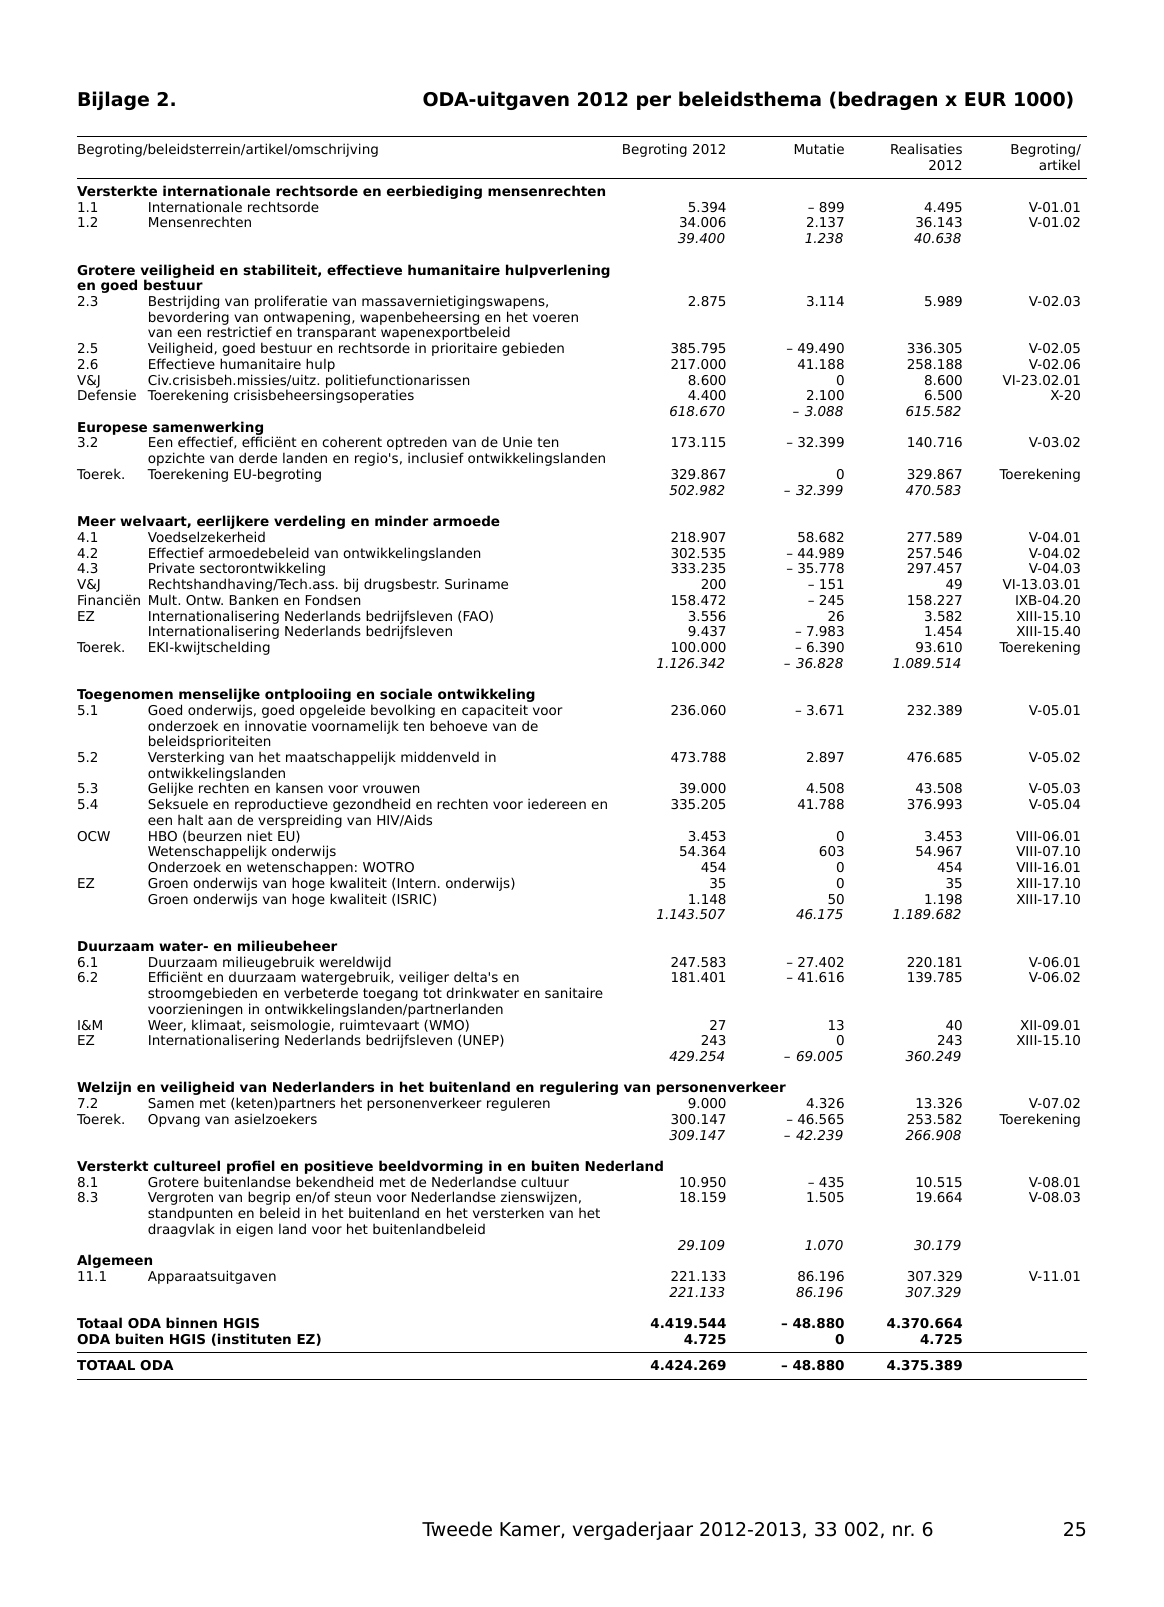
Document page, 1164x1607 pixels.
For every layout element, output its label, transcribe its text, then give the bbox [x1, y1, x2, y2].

table_cell Defensie [77, 388, 142, 404]
table_cell [969, 1238, 1087, 1253]
table_cell 4.375.389 [850, 1353, 968, 1378]
table_cell [969, 923, 1087, 939]
table_cell 93.610 [850, 640, 968, 656]
table_cell [850, 1300, 968, 1316]
table_cell 158.472 [614, 593, 732, 608]
table_cell [969, 907, 1087, 923]
table_cell TOTAAL ODA [77, 1353, 614, 1378]
table_cell [969, 1253, 1087, 1269]
table_cell [732, 262, 850, 294]
table_cell V-07.02 [969, 1096, 1087, 1112]
table_cell 4.424.269 [614, 1353, 732, 1378]
table_cell 58.682 [732, 530, 850, 545]
table_cell – 44.989 [732, 545, 850, 561]
table_cell – 6.390 [732, 640, 850, 656]
table_cell 360.249 [850, 1049, 968, 1064]
table_cell [969, 1332, 1087, 1352]
table_cell – 7.983 [732, 624, 850, 640]
table_cell 454 [850, 860, 968, 876]
table_cell [732, 247, 850, 262]
table_cell 0 [732, 876, 850, 891]
table_cell V-06.02 [969, 970, 1087, 1017]
table_cell V-03.02 [969, 435, 1087, 467]
table_cell 4.370.664 [850, 1316, 968, 1332]
table_cell [732, 420, 850, 435]
table_cell 41.188 [732, 357, 850, 372]
table_cell [732, 498, 850, 514]
table_cell EZ [77, 608, 142, 624]
table_cell OCW [77, 829, 142, 844]
table_cell – 245 [732, 593, 850, 608]
table_cell 5.2 [77, 750, 142, 781]
table_cell Toerekening EU-begroting [142, 467, 614, 482]
table_header Realisaties 2012 [850, 137, 968, 178]
table_cell [969, 404, 1087, 419]
table_cell [850, 1253, 968, 1269]
table_cell 86.196 [732, 1285, 850, 1300]
table_cell V&J [77, 577, 142, 593]
table_cell 29.109 [614, 1238, 732, 1253]
table_cell 253.582 [850, 1112, 968, 1127]
table_cell 266.908 [850, 1128, 968, 1143]
table_cell 200 [614, 577, 732, 593]
table_cell V-01.02 [969, 215, 1087, 231]
table_cell 39.000 [614, 781, 732, 797]
table_cell 8.3 [77, 1190, 142, 1237]
table_cell XII-09.01 [969, 1017, 1087, 1033]
table_cell 86.196 [732, 1269, 850, 1285]
table_cell [732, 1253, 850, 1269]
table_cell 10.515 [850, 1175, 968, 1190]
table_cell [77, 1238, 142, 1253]
table_cell 7.2 [77, 1096, 142, 1112]
table_cell 1.143.507 [614, 907, 732, 923]
table_cell Groen onderwijs van hoge kwaliteit (Intern. onderwijs) [142, 876, 614, 891]
table_cell ODA buiten HGIS (instituten EZ) [77, 1332, 614, 1352]
table_cell [142, 483, 614, 498]
table_cell 5.394 [614, 199, 732, 215]
table_cell Toerekening [969, 467, 1087, 482]
table_cell [969, 939, 1087, 954]
table_cell Europese samenwerking [77, 420, 614, 435]
table_cell 221.133 [614, 1285, 732, 1300]
table_cell X-20 [969, 388, 1087, 404]
table_cell Onderzoek en wetenschappen: WOTRO [142, 860, 614, 876]
table_cell [614, 247, 732, 262]
table_cell [142, 404, 614, 419]
table_cell [969, 1049, 1087, 1064]
table_cell [969, 687, 1087, 703]
table_cell 277.589 [850, 530, 968, 545]
table_cell 335.205 [614, 797, 732, 828]
table_cell 0 [732, 829, 850, 844]
table_cell [969, 420, 1087, 435]
table_cell [77, 1285, 142, 1300]
table_cell V&J [77, 373, 142, 388]
table_cell [969, 483, 1087, 498]
table_cell [142, 907, 614, 923]
table_cell 376.993 [850, 797, 968, 828]
table_cell [969, 1353, 1087, 1378]
table_cell [77, 907, 142, 923]
table_cell 4.3 [77, 561, 142, 577]
table_cell Financiën [77, 593, 142, 608]
table_cell 1.126.342 [614, 656, 732, 671]
table_cell [732, 923, 850, 939]
table_cell Goed onderwijs, goed opgeleide bevolking en capaciteit voor onderzoek en innovatie voornamelijk ten behoeve van de beleidsprioriteiten [142, 703, 614, 750]
table_cell Gelijke rechten en kansen voor vrouwen [142, 781, 614, 797]
table_cell 257.546 [850, 545, 968, 561]
table_cell [614, 498, 732, 514]
table_cell 243 [614, 1033, 732, 1049]
table_cell I&M [77, 1017, 142, 1033]
table_cell [969, 262, 1087, 294]
table_cell [77, 1143, 142, 1159]
table_cell Toerek. [77, 640, 142, 656]
table_cell [614, 514, 732, 530]
table_header Begroting/artikel [969, 137, 1087, 178]
table_cell 300.147 [614, 1112, 732, 1127]
table_cell [614, 687, 732, 703]
table_cell Een effectief, efficiënt en coherent optreden van de Unie ten opzichte van derde landen en regio's, inclusief ontwikkelingslanden [142, 435, 614, 467]
table_cell Internationalisering Nederlands bedrijfsleven (FAO) [142, 608, 614, 624]
table_cell 2.100 [732, 388, 850, 404]
table_cell 5.1 [77, 703, 142, 750]
table_cell V-02.03 [969, 294, 1087, 341]
table_cell [77, 844, 142, 860]
table_cell 139.785 [850, 970, 968, 1017]
table_cell 1.089.514 [850, 656, 968, 671]
table_cell 258.188 [850, 357, 968, 372]
table_cell [732, 1159, 850, 1174]
table_cell [969, 179, 1087, 199]
table_cell 46.175 [732, 907, 850, 923]
table_cell 10.950 [614, 1175, 732, 1190]
table_cell [969, 247, 1087, 262]
table_cell [77, 624, 142, 640]
table_cell 35 [850, 876, 968, 891]
table_cell 1.505 [732, 1190, 850, 1237]
table_cell [142, 1285, 614, 1300]
table_cell 4.400 [614, 388, 732, 404]
table_cell VIII-06.01 [969, 829, 1087, 844]
table_cell [969, 231, 1087, 247]
table_cell Effectieve humanitaire hulp [142, 357, 614, 372]
table_cell Veiligheid, goed bestuur en rechtsorde in prioritaire gebieden [142, 341, 614, 357]
table_cell – 36.828 [732, 656, 850, 671]
table_cell V-01.01 [969, 199, 1087, 215]
table_cell Internationale rechtsorde [142, 199, 614, 215]
table_cell VIII-07.10 [969, 844, 1087, 860]
table_cell [142, 1049, 614, 1064]
table_cell [850, 939, 968, 954]
table_cell Mult. Ontw. Banken en Fondsen [142, 593, 614, 608]
table_cell 19.664 [850, 1190, 968, 1237]
table_cell [614, 671, 732, 687]
table_cell [142, 1065, 614, 1080]
table_cell Internationalisering Nederlands bedrijfsleven (UNEP) [142, 1033, 614, 1049]
table_cell – 32.399 [732, 483, 850, 498]
table_cell [969, 1080, 1087, 1096]
table_cell 4.2 [77, 545, 142, 561]
table_cell [969, 1128, 1087, 1143]
table_cell – 151 [732, 577, 850, 593]
table_cell 3.556 [614, 608, 732, 624]
table_cell 9.000 [614, 1096, 732, 1112]
table_cell 2.5 [77, 341, 142, 357]
table_cell 6.2 [77, 970, 142, 1017]
table_cell [77, 498, 142, 514]
table_cell [77, 923, 142, 939]
table_cell – 42.239 [732, 1128, 850, 1143]
table_cell 5.3 [77, 781, 142, 797]
table_cell 5.4 [77, 797, 142, 828]
table_cell Bestrijding van proliferatie van massavernietigingswapens, bevordering van ontwapening, wapenbeheersing en het voeren van een restrictief en transparant wapenexportbeleid [142, 294, 614, 341]
table_cell 0 [732, 467, 850, 482]
table_cell Toerekening [969, 640, 1087, 656]
table_cell Weer, klimaat, seismologie, ruimtevaart (WMO) [142, 1017, 614, 1033]
table_cell 302.535 [614, 545, 732, 561]
table_cell [850, 1143, 968, 1159]
table_cell Versterkte internationale rechtsorde en eerbiediging mensenrechten [77, 179, 614, 199]
table_cell 3.582 [850, 608, 968, 624]
table_cell [732, 671, 850, 687]
table_cell [77, 231, 142, 247]
table_cell – 899 [732, 199, 850, 215]
table_cell Toegenomen menselijke ontplooiing en sociale ontwikkeling [77, 687, 614, 703]
table_cell 4.508 [732, 781, 850, 797]
table_cell – 46.565 [732, 1112, 850, 1127]
table_cell [850, 514, 968, 530]
table_cell [732, 687, 850, 703]
table_cell 336.305 [850, 341, 968, 357]
table_cell 1.148 [614, 891, 732, 907]
table_cell – 32.399 [732, 435, 850, 467]
table_cell Versterkt cultureel profiel en positieve beeldvorming in en buiten Nederland [77, 1159, 732, 1174]
table_cell 36.143 [850, 215, 968, 231]
subtitle Bijlage 2. ODA-uitgaven 2012 per beleidsthema (bedragen x EUR 1000) [77, 89, 1087, 111]
table_cell [732, 939, 850, 954]
table_cell 502.982 [614, 483, 732, 498]
table_cell 2.897 [732, 750, 850, 781]
table_header Begroting/beleidsterrein/artikel/omschrijving [77, 137, 614, 178]
table_cell Algemeen [77, 1253, 614, 1269]
table_cell [969, 1143, 1087, 1159]
table_cell V-08.01 [969, 1175, 1087, 1190]
table_cell V-05.01 [969, 703, 1087, 750]
table_cell [969, 1065, 1087, 1080]
table_cell V-04.03 [969, 561, 1087, 577]
table_cell 6.1 [77, 954, 142, 970]
table_cell V-04.02 [969, 545, 1087, 561]
table_cell Opvang van asielzoekers [142, 1112, 614, 1127]
table_cell [969, 498, 1087, 514]
table_cell [142, 231, 614, 247]
table_cell [77, 1049, 142, 1064]
table_cell 1.238 [732, 231, 850, 247]
table_cell Efficiënt en duurzaam watergebruik, veiliger delta's en stroomgebieden en verbeterde toegang tot drinkwater en sanitaire voorzieningen in ontwikkelingslanden/partnerlanden [142, 970, 614, 1017]
table_cell 4.1 [77, 530, 142, 545]
table_cell [850, 687, 968, 703]
table_cell V-06.01 [969, 954, 1087, 970]
table_cell [614, 1300, 732, 1316]
table_cell 309.147 [614, 1128, 732, 1143]
table_cell Mensenrechten [142, 215, 614, 231]
table_cell [614, 1143, 732, 1159]
table_cell 40 [850, 1017, 968, 1033]
table_cell 50 [732, 891, 850, 907]
table_cell 1.2 [77, 215, 142, 231]
table_cell [850, 179, 968, 199]
table_cell 4.725 [850, 1332, 968, 1352]
table_cell Versterking van het maatschappelijk middenveld in ontwikkelingslanden [142, 750, 614, 781]
table_cell [732, 179, 850, 199]
table_cell 41.788 [732, 797, 850, 828]
table_cell [732, 1143, 850, 1159]
table_cell [142, 656, 614, 671]
table_cell XIII-17.10 [969, 876, 1087, 891]
table_cell [614, 923, 732, 939]
table_cell 173.115 [614, 435, 732, 467]
table_cell 220.181 [850, 954, 968, 970]
table_cell Welzijn en veiligheid van Nederlanders in het buitenland en regulering van personenverkeer [77, 1080, 968, 1096]
table_cell 232.389 [850, 703, 968, 750]
table_cell [77, 404, 142, 419]
table_cell Meer welvaart, eerlijkere verdeling en minder armoede [77, 514, 614, 530]
table_cell EZ [77, 876, 142, 891]
table_cell 0 [732, 1332, 850, 1352]
table_cell 2.137 [732, 215, 850, 231]
table_cell 3.2 [77, 435, 142, 467]
table_cell – 41.616 [732, 970, 850, 1017]
table_cell [969, 1285, 1087, 1300]
table_cell Toerek. [77, 467, 142, 482]
table_cell Totaal ODA binnen HGIS [77, 1316, 614, 1332]
table_cell VI-13.03.01 [969, 577, 1087, 593]
table_cell [969, 1316, 1087, 1332]
table_cell [850, 420, 968, 435]
table_cell V-05.03 [969, 781, 1087, 797]
table_cell Grotere buitenlandse bekendheid met de Nederlandse cultuur [142, 1175, 614, 1190]
table_cell Effectief armoedebeleid van ontwikkelingslanden [142, 545, 614, 561]
table_cell 3.114 [732, 294, 850, 341]
table_cell [77, 1065, 142, 1080]
table_cell EKI-kwijtschelding [142, 640, 614, 656]
table_cell 54.364 [614, 844, 732, 860]
table_cell V-08.03 [969, 1190, 1087, 1237]
table_cell [614, 262, 732, 294]
table_cell [77, 1128, 142, 1143]
table_cell 473.788 [614, 750, 732, 781]
table_cell [850, 498, 968, 514]
table_cell V-05.04 [969, 797, 1087, 828]
table_cell 2.6 [77, 357, 142, 372]
table_cell 247.583 [614, 954, 732, 970]
table_cell 218.907 [614, 530, 732, 545]
table_cell 40.638 [850, 231, 968, 247]
table_cell 603 [732, 844, 850, 860]
table_cell – 435 [732, 1175, 850, 1190]
table_cell 27 [614, 1017, 732, 1033]
table_cell 476.685 [850, 750, 968, 781]
table_cell 4.326 [732, 1096, 850, 1112]
table_cell 333.235 [614, 561, 732, 577]
table_cell [732, 1065, 850, 1080]
table_cell 26 [732, 608, 850, 624]
table_cell Civ.crisisbeh.missies/uitz. politiefunctionarissen [142, 373, 614, 388]
table_cell 34.006 [614, 215, 732, 231]
table_cell [732, 1300, 850, 1316]
table_cell 329.867 [850, 467, 968, 482]
table_cell – 48.880 [732, 1353, 850, 1378]
table_cell [850, 262, 968, 294]
table_cell 0 [732, 373, 850, 388]
table_cell [142, 923, 614, 939]
table_cell XIII-15.40 [969, 624, 1087, 640]
table_cell 3.453 [850, 829, 968, 844]
table_cell V-02.05 [969, 341, 1087, 357]
table_cell HBO (beurzen niet EU) [142, 829, 614, 844]
table_cell [614, 939, 732, 954]
table_cell 307.329 [850, 1269, 968, 1285]
table_cell Internationalisering Nederlands bedrijfsleven [142, 624, 614, 640]
table_cell 13 [732, 1017, 850, 1033]
table_cell EZ [77, 1033, 142, 1049]
table_cell [969, 671, 1087, 687]
table_cell 307.329 [850, 1285, 968, 1300]
table_cell Private sectorontwikkeling [142, 561, 614, 577]
table_cell V-11.01 [969, 1269, 1087, 1285]
table_cell – 27.402 [732, 954, 850, 970]
table_cell [969, 656, 1087, 671]
table_cell [850, 1065, 968, 1080]
table_cell [142, 247, 614, 262]
table_cell Voedselzekerheid [142, 530, 614, 545]
table_cell – 69.005 [732, 1049, 850, 1064]
table_cell Groen onderwijs van hoge kwaliteit (ISRIC) [142, 891, 614, 907]
table_cell VI-23.02.01 [969, 373, 1087, 388]
table_cell [142, 498, 614, 514]
table_cell V-04.01 [969, 530, 1087, 545]
table_cell Apparaatsuitgaven [142, 1269, 614, 1285]
table_cell [614, 420, 732, 435]
table_header Mutatie [732, 137, 850, 178]
table_cell – 35.778 [732, 561, 850, 577]
table_cell 4.725 [614, 1332, 732, 1352]
table_cell [77, 247, 142, 262]
table_cell [969, 514, 1087, 530]
table_cell XIII-15.10 [969, 608, 1087, 624]
table_cell VIII-16.01 [969, 860, 1087, 876]
table_cell 3.453 [614, 829, 732, 844]
table_cell – 49.490 [732, 341, 850, 357]
table_cell [850, 923, 968, 939]
table_cell 49 [850, 577, 968, 593]
table_cell 43.508 [850, 781, 968, 797]
table_cell [614, 1253, 732, 1269]
table_cell [77, 671, 142, 687]
table_cell [850, 671, 968, 687]
table_cell [142, 1143, 614, 1159]
table_cell 54.967 [850, 844, 968, 860]
table_cell 236.060 [614, 703, 732, 750]
table_cell 221.133 [614, 1269, 732, 1285]
table_cell 615.582 [850, 404, 968, 419]
table_cell 329.867 [614, 467, 732, 482]
table_cell [142, 1128, 614, 1143]
table_cell 1.1 [77, 199, 142, 215]
table_cell – 48.880 [732, 1316, 850, 1332]
table_cell Toerekening [969, 1112, 1087, 1127]
table_cell 13.326 [850, 1096, 968, 1112]
table_cell 2.3 [77, 294, 142, 341]
table_cell 429.254 [614, 1049, 732, 1064]
table_cell Samen met (keten)partners het personenverkeer reguleren [142, 1096, 614, 1112]
table_cell 100.000 [614, 640, 732, 656]
table_cell 6.500 [850, 388, 968, 404]
table_cell IXB-04.20 [969, 593, 1087, 608]
table_cell 140.716 [850, 435, 968, 467]
table_cell 181.401 [614, 970, 732, 1017]
table_cell V-05.02 [969, 750, 1087, 781]
table_cell 618.670 [614, 404, 732, 419]
table_cell 1.189.682 [850, 907, 968, 923]
table_header Begroting 2012 [614, 137, 732, 178]
table_cell Seksuele en reproductieve gezondheid en rechten voor iedereen en een halt aan de verspreiding van HIV/Aids [142, 797, 614, 828]
table_cell [614, 1065, 732, 1080]
table_cell 4.419.544 [614, 1316, 732, 1332]
table_cell [77, 891, 142, 907]
table_cell 243 [850, 1033, 968, 1049]
table_cell V-02.06 [969, 357, 1087, 372]
table_cell [614, 179, 732, 199]
table_cell [969, 1300, 1087, 1316]
table_cell Wetenschappelijk onderwijs [142, 844, 614, 860]
table_cell [77, 860, 142, 876]
table_cell [732, 514, 850, 530]
table_cell 35 [614, 876, 732, 891]
table_cell 0 [732, 860, 850, 876]
table_cell 18.159 [614, 1190, 732, 1237]
table_cell Rechtshandhaving/Tech.ass. bij drugsbestr. Suriname [142, 577, 614, 593]
table_cell [850, 247, 968, 262]
table_cell 4.495 [850, 199, 968, 215]
table_cell Duurzaam milieugebruik wereldwijd [142, 954, 614, 970]
table_cell [142, 1300, 614, 1316]
table_cell [142, 671, 614, 687]
table_cell 1.198 [850, 891, 968, 907]
table_cell Duurzaam water- en milieubeheer [77, 939, 614, 954]
table_cell 1.454 [850, 624, 968, 640]
table_cell XIII-15.10 [969, 1033, 1087, 1049]
table_cell 0 [732, 1033, 850, 1049]
table_cell 2.875 [614, 294, 732, 341]
table_cell Toerekening crisisbeheersingsoperaties [142, 388, 614, 404]
table_cell 30.179 [850, 1238, 968, 1253]
table_cell 5.989 [850, 294, 968, 341]
table_cell 158.227 [850, 593, 968, 608]
table_cell 470.583 [850, 483, 968, 498]
table_cell [77, 1300, 142, 1316]
table_cell 454 [614, 860, 732, 876]
table_cell XIII-17.10 [969, 891, 1087, 907]
table_cell Vergroten van begrip en/of steun voor Nederlandse zienswijzen, standpunten en beleid in het buitenland en het versterken van het draagvlak in eigen land voor het buitenlandbeleid [142, 1190, 614, 1237]
table_cell [142, 1238, 614, 1253]
table_cell [969, 1159, 1087, 1174]
table_cell Grotere veiligheid en stabiliteit, effectieve humanitaire hulpverlening en goed bestuur [77, 262, 614, 294]
table_cell 385.795 [614, 341, 732, 357]
table_cell Toerek. [77, 1112, 142, 1127]
table_cell – 3.671 [732, 703, 850, 750]
table_cell 11.1 [77, 1269, 142, 1285]
table_cell 39.400 [614, 231, 732, 247]
table_cell 1.070 [732, 1238, 850, 1253]
table_cell [850, 1159, 968, 1174]
table_cell 8.1 [77, 1175, 142, 1190]
table_cell – 3.088 [732, 404, 850, 419]
table_cell 217.000 [614, 357, 732, 372]
table_cell [77, 483, 142, 498]
table_cell 8.600 [614, 373, 732, 388]
table_cell 8.600 [850, 373, 968, 388]
table_cell 297.457 [850, 561, 968, 577]
table_cell [77, 656, 142, 671]
table_cell 9.437 [614, 624, 732, 640]
